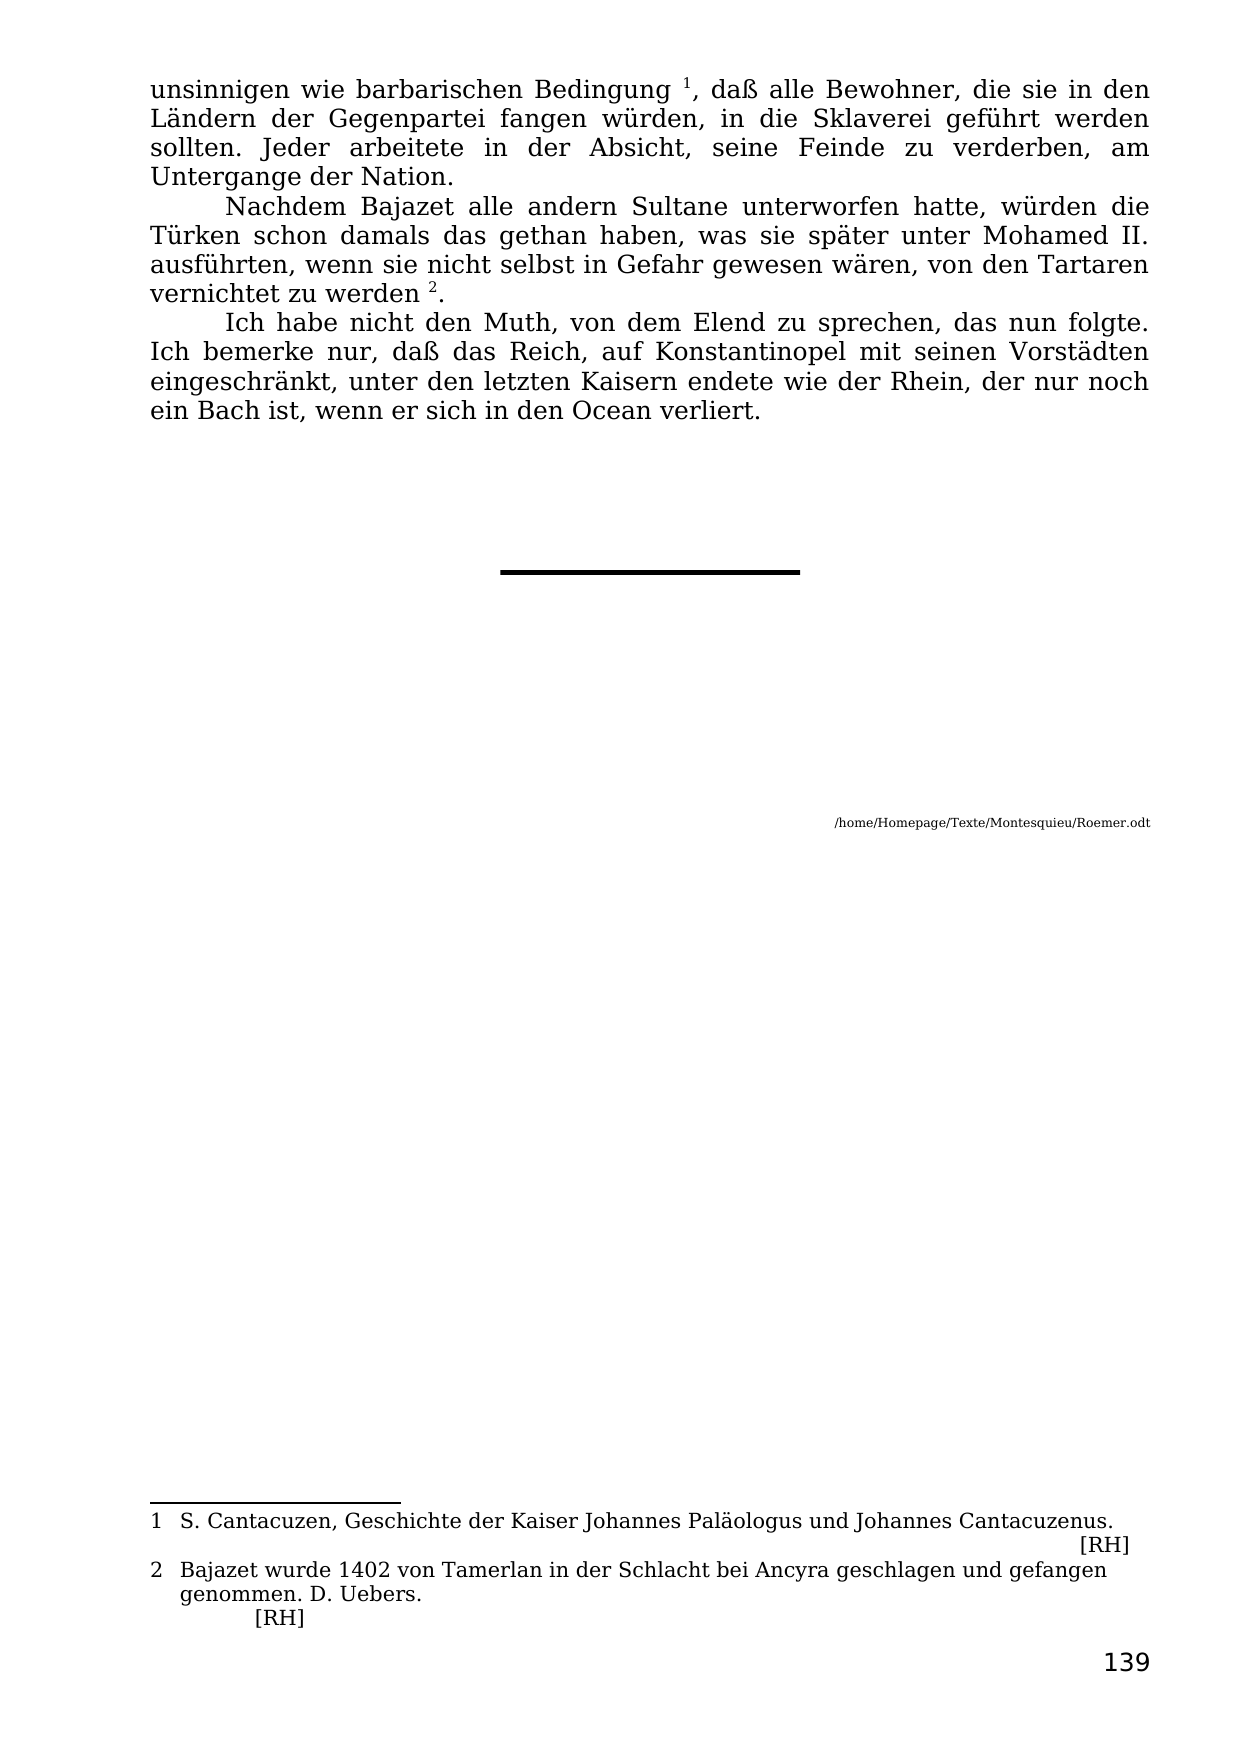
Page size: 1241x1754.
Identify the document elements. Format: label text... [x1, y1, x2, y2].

picture [500, 570, 801, 575]
text Nachdem Bajazet alle andern Sultane unterworfen hatte, würden die Türken schon damals das gethan haben, was sie später unter Mohamed II. ausführten, wenn sie nicht selbst in Gefahr gewesen wären, von den Tartaren vernichtet zu werden . [150, 192, 1151, 308]
text Bajazet wurde 1402 von Tamerlan in der Schlacht bei Ancyra geschlagen und gefangen genommen. D. Uebers. [RH] [150, 1558, 1151, 1631]
text S. Cantacuzen, Geschichte der Kaiser Johannes Paläologus und Johannes Cantacuzenus. [RH] [150, 1509, 1151, 1558]
text Ich habe nicht den Muth, von dem Elend zu sprechen, das nun folgte. Ich bemerke nur, daß das Reich, auf Konstantinopel mit seinen Vorstädten eingeschränkt, unter den letzten Kaisern endete wie der Rhein, der nur noch ein Bach ist, wenn er sich in den Ocean verliert. [150, 308, 1151, 425]
text unsinnigen wie barbarischen Bedingung , daß alle Bewohner, die sie in den Ländern der Gegenpartei fangen würden, in die Sklaverei geführt werden sollten. Jeder arbeitete in der Absicht, seine Feinde zu verderben, am Untergange der Nation. [150, 75, 1151, 192]
text /home/Homepage/Texte/Montesquieu/Roemer.odt [150, 801, 1151, 830]
